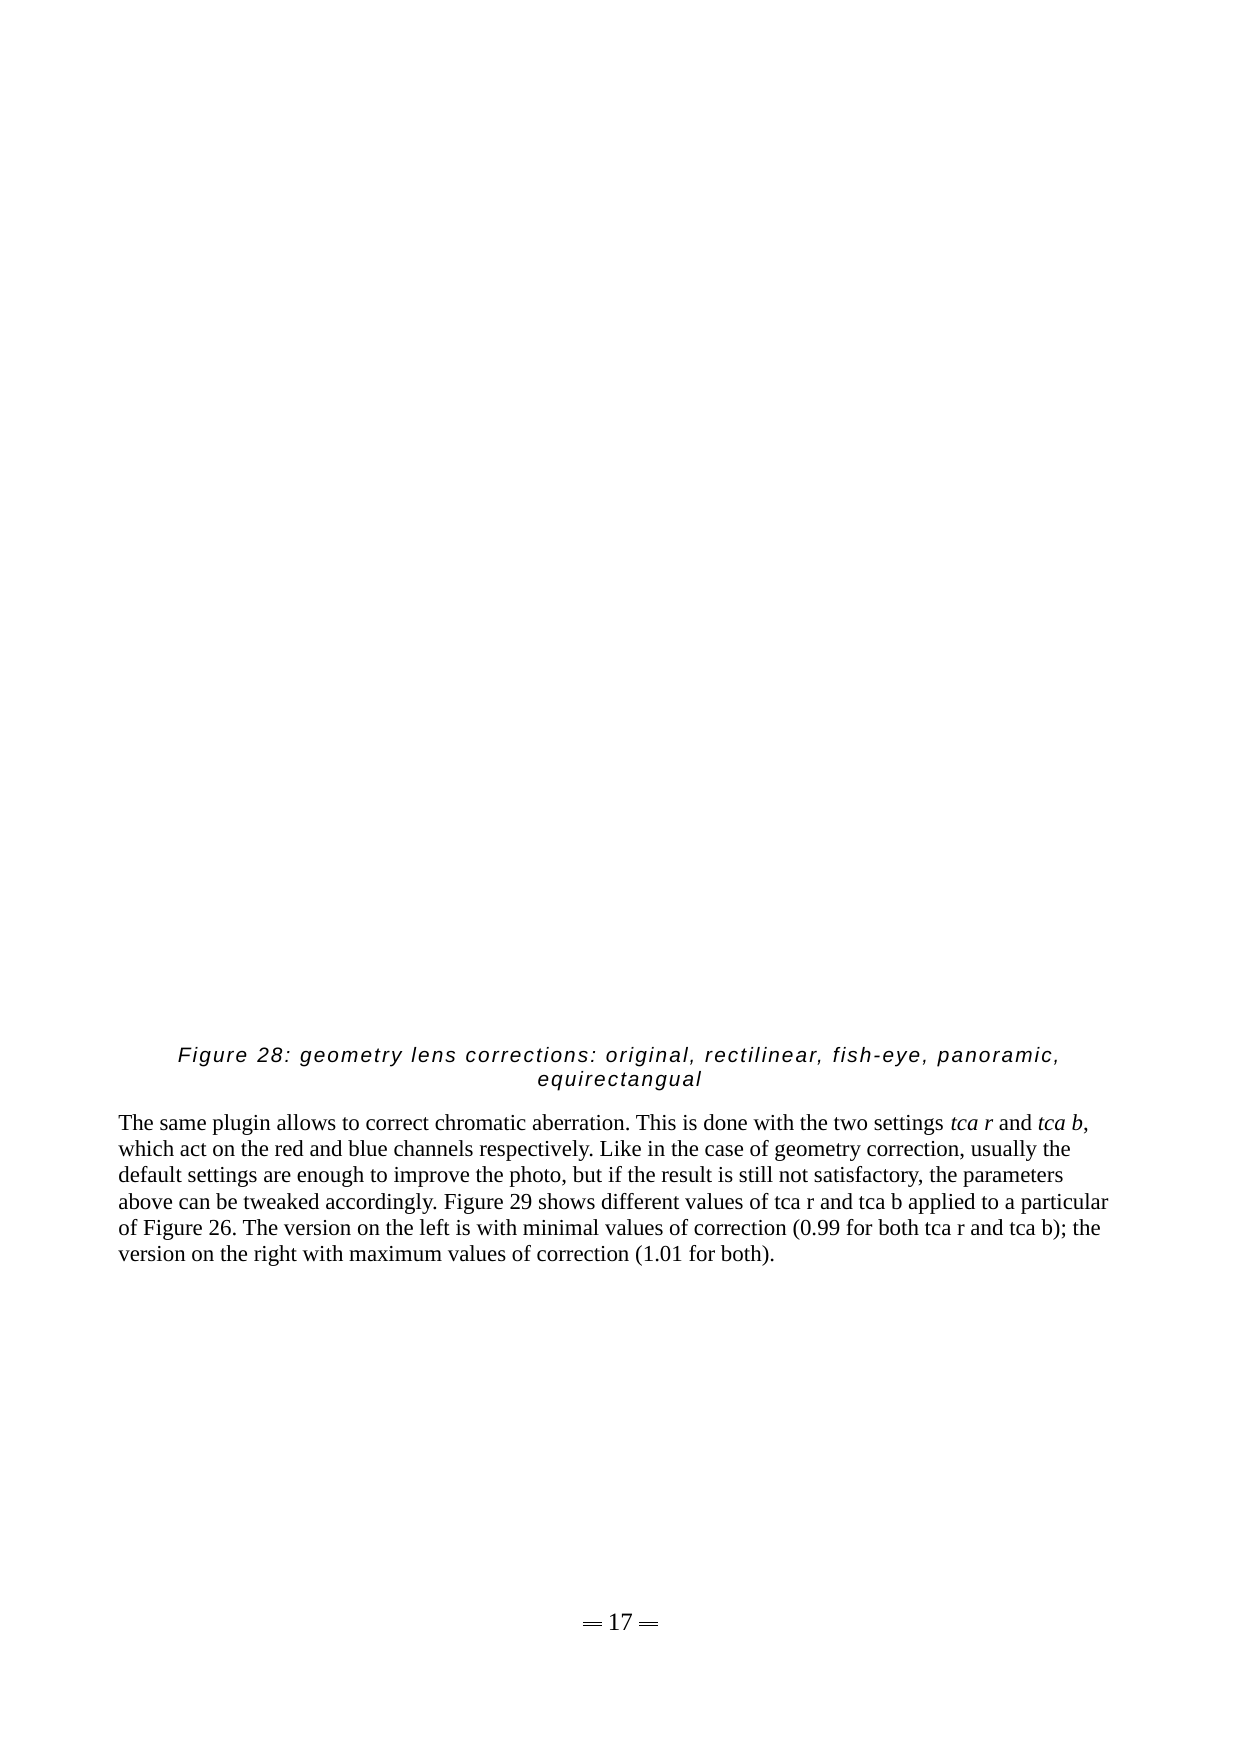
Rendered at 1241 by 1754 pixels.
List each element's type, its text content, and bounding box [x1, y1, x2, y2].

text Figure 28: geometry lens corrections: original, rectilinear, fish-eye, panoramic, equirectangual [135, 131, 1105, 1091]
text The same plugin allows to correct chromatic aberration. This is done with the two settings tca r and tca b, which act on the red and blue channels respectively. Like in the case of geometry correction, usually the default settings are enough to improve the photo, but if the result is still not satisfactory, the parameters above can be tweaked accordingly. Figure 29 shows different values of tca r and tca b applied to a particular of Figure 26. The version on the left is with minimal values of correction (0.99 for both tca r and tca b); the version on the right with maximum values of correction (1.01 for both). [118, 118, 1122, 1267]
